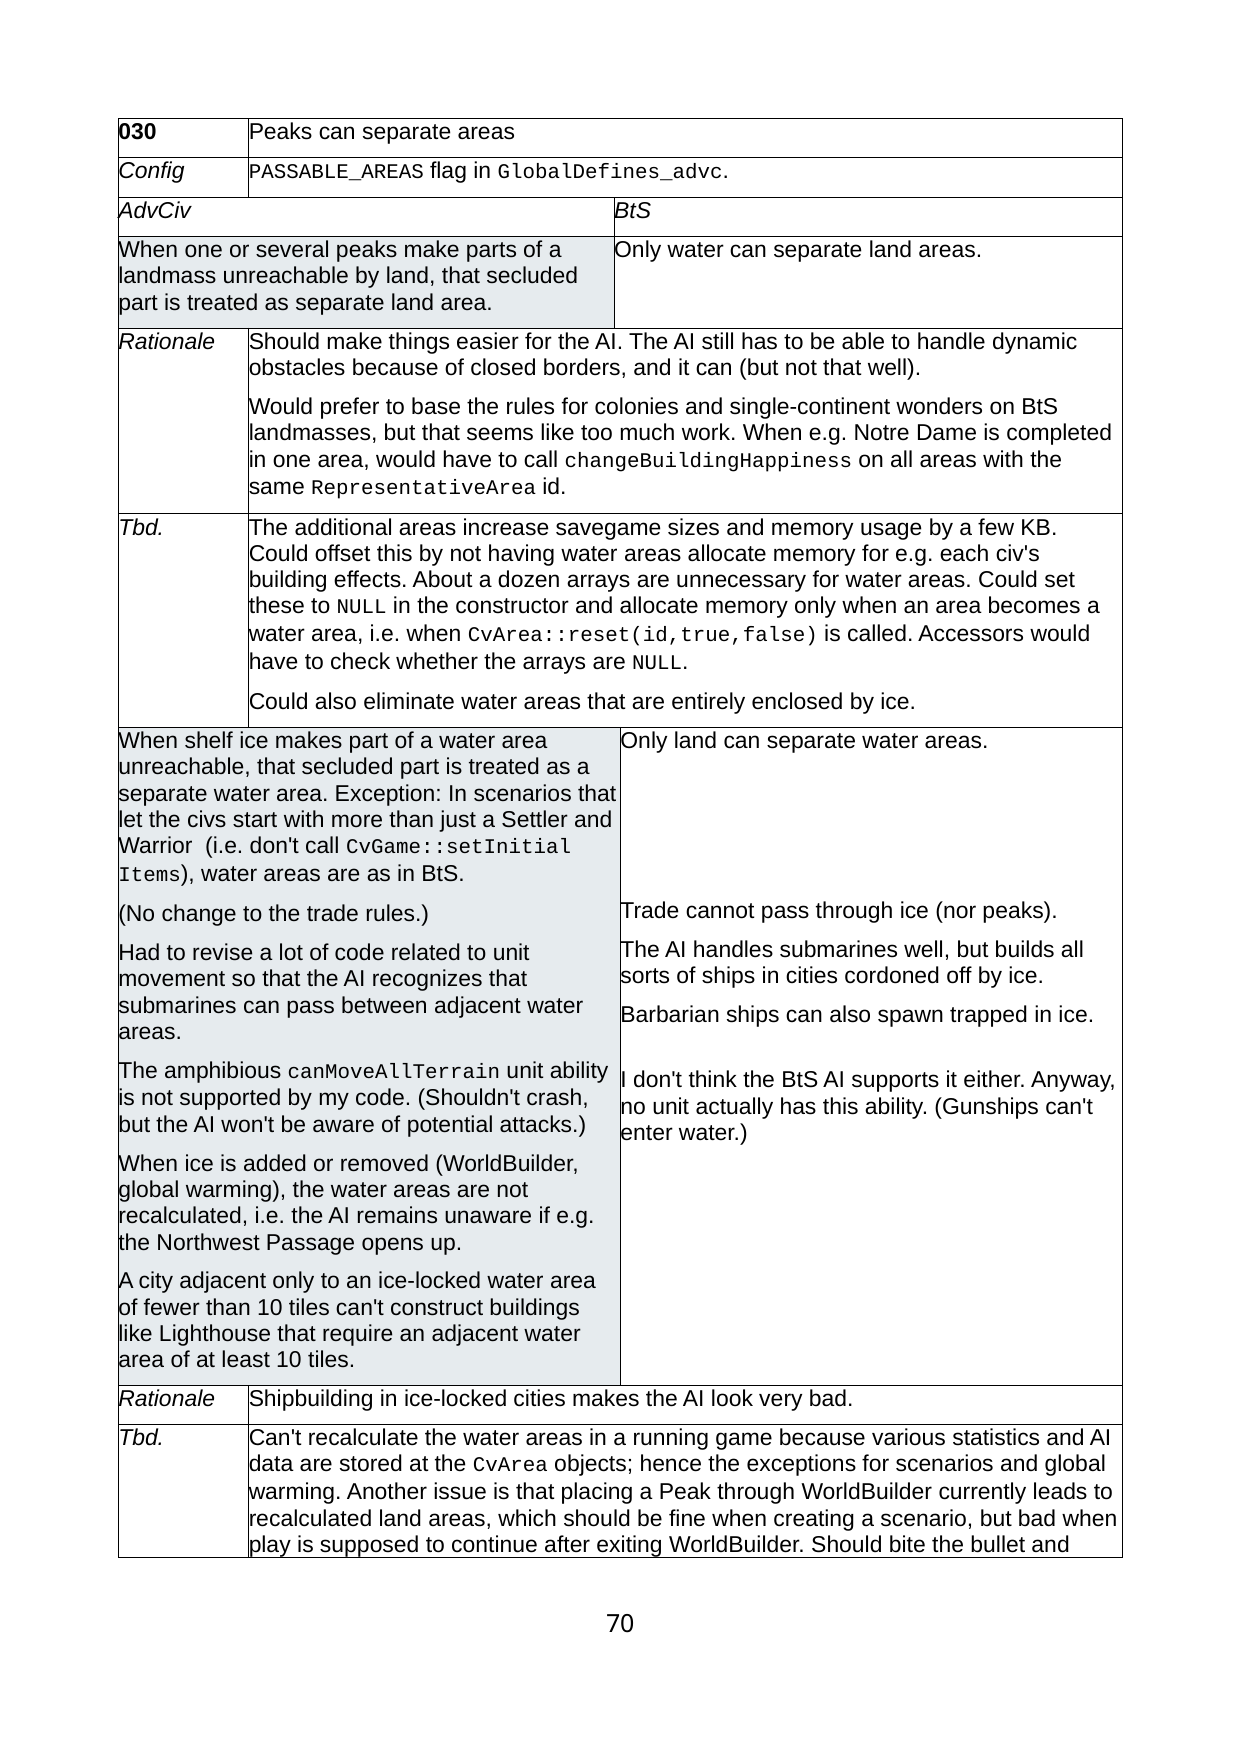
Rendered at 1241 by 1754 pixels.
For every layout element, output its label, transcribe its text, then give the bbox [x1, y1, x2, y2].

table_cell The additional areas increase savegame sizes and memory usage by a few KB. Could offset this by not having water areas allocate memory for e.g. each civ's building effects. About a dozen arrays are unnecessary for water areas. Could set these to NULL in the constructor and allocate memory only when an area becomes a water area, i.e. when CvArea::reset(id,true,false) is called. Accessors would have to check whether the arrays are NULL. Could also eliminate water areas that are entirely enclosed by ice. [249, 514, 1122, 727]
table_cell Should make things easier for the AI. The AI still has to be able to handle dynamic obstacles because of closed borders, and it can (but not that well). Would prefer to base the rules for colonies and single-continent wonders on BtS landmasses, but that seems like too much work. When e.g. Notre Dame is completed in one area, would have to call changeBuildingHappiness on all areas with the same RepresentativeArea id. [249, 329, 1122, 513]
table_cell Tbd. [119, 1425, 248, 1557]
table_cell AdvCiv [119, 198, 614, 236]
table_cell Config [119, 158, 248, 197]
table_cell When shelf ice makes part of a water area unreachable, that secluded part is treated as a separate water area. Exception: In scenarios that let the civs start with more than just a Settler and Warrior (i.e. don't call CvGame::setInitial Items), water areas are as in BtS. (No change to the trade rules.) Had to revise a lot of code related to unit movement so that the AI recognizes that submarines can pass between adjacent water areas. The amphibious canMoveAllTerrain unit ability is not supported by my code. (Shouldn't crash, but the AI won't be aware of potential attacks.) When ice is added or removed (WorldBuilder, global warming), the water areas are not recalculated, i.e. the AI remains unaware if e.g. the Northwest Passage opens up. A city adjacent only to an ice-locked water area of fewer than 10 tiles can't construct buildings like Lighthouse that require an adjacent water area of at least 10 tiles. [119, 728, 620, 1385]
table_header 030 [119, 119, 248, 157]
table_header Peaks can separate areas [249, 119, 1122, 157]
table_cell Shipbuilding in ice-locked cities makes the AI look very bad. [249, 1386, 1122, 1424]
table_cell Can't recalculate the water areas in a running game because various statistics and AI data are stored at the CvArea objects; hence the exceptions for scenarios and global warming. Another issue is that placing a Peak through WorldBuilder currently leads to recalculated land areas, which should be fine when creating a scenario, but bad when play is supposed to continue after exiting WorldBuilder. Should bite the bullet and [249, 1425, 1122, 1557]
table_cell When one or several peaks make parts of a landmass unreachable by land, that secluded part is treated as separate land area. [119, 237, 614, 328]
table_cell Tbd. [119, 514, 248, 727]
table_cell Only land can separate water areas. Trade cannot pass through ice (nor peaks). The AI handles submarines well, but builds all sorts of ships in cities cordoned off by ice. Barbarian ships can also spawn trapped in ice. I don't think the BtS AI supports it either. Anyway, no unit actually has this ability. (Gunships can't enter water.) [621, 728, 1122, 1385]
table_cell Rationale [119, 329, 248, 513]
table_cell PASSABLE_AREAS flag in GlobalDefines_advc. [249, 158, 1122, 197]
table_cell Only water can separate land areas. [615, 237, 1122, 328]
table_cell BtS [615, 198, 1122, 236]
table_cell Rationale [119, 1386, 248, 1424]
